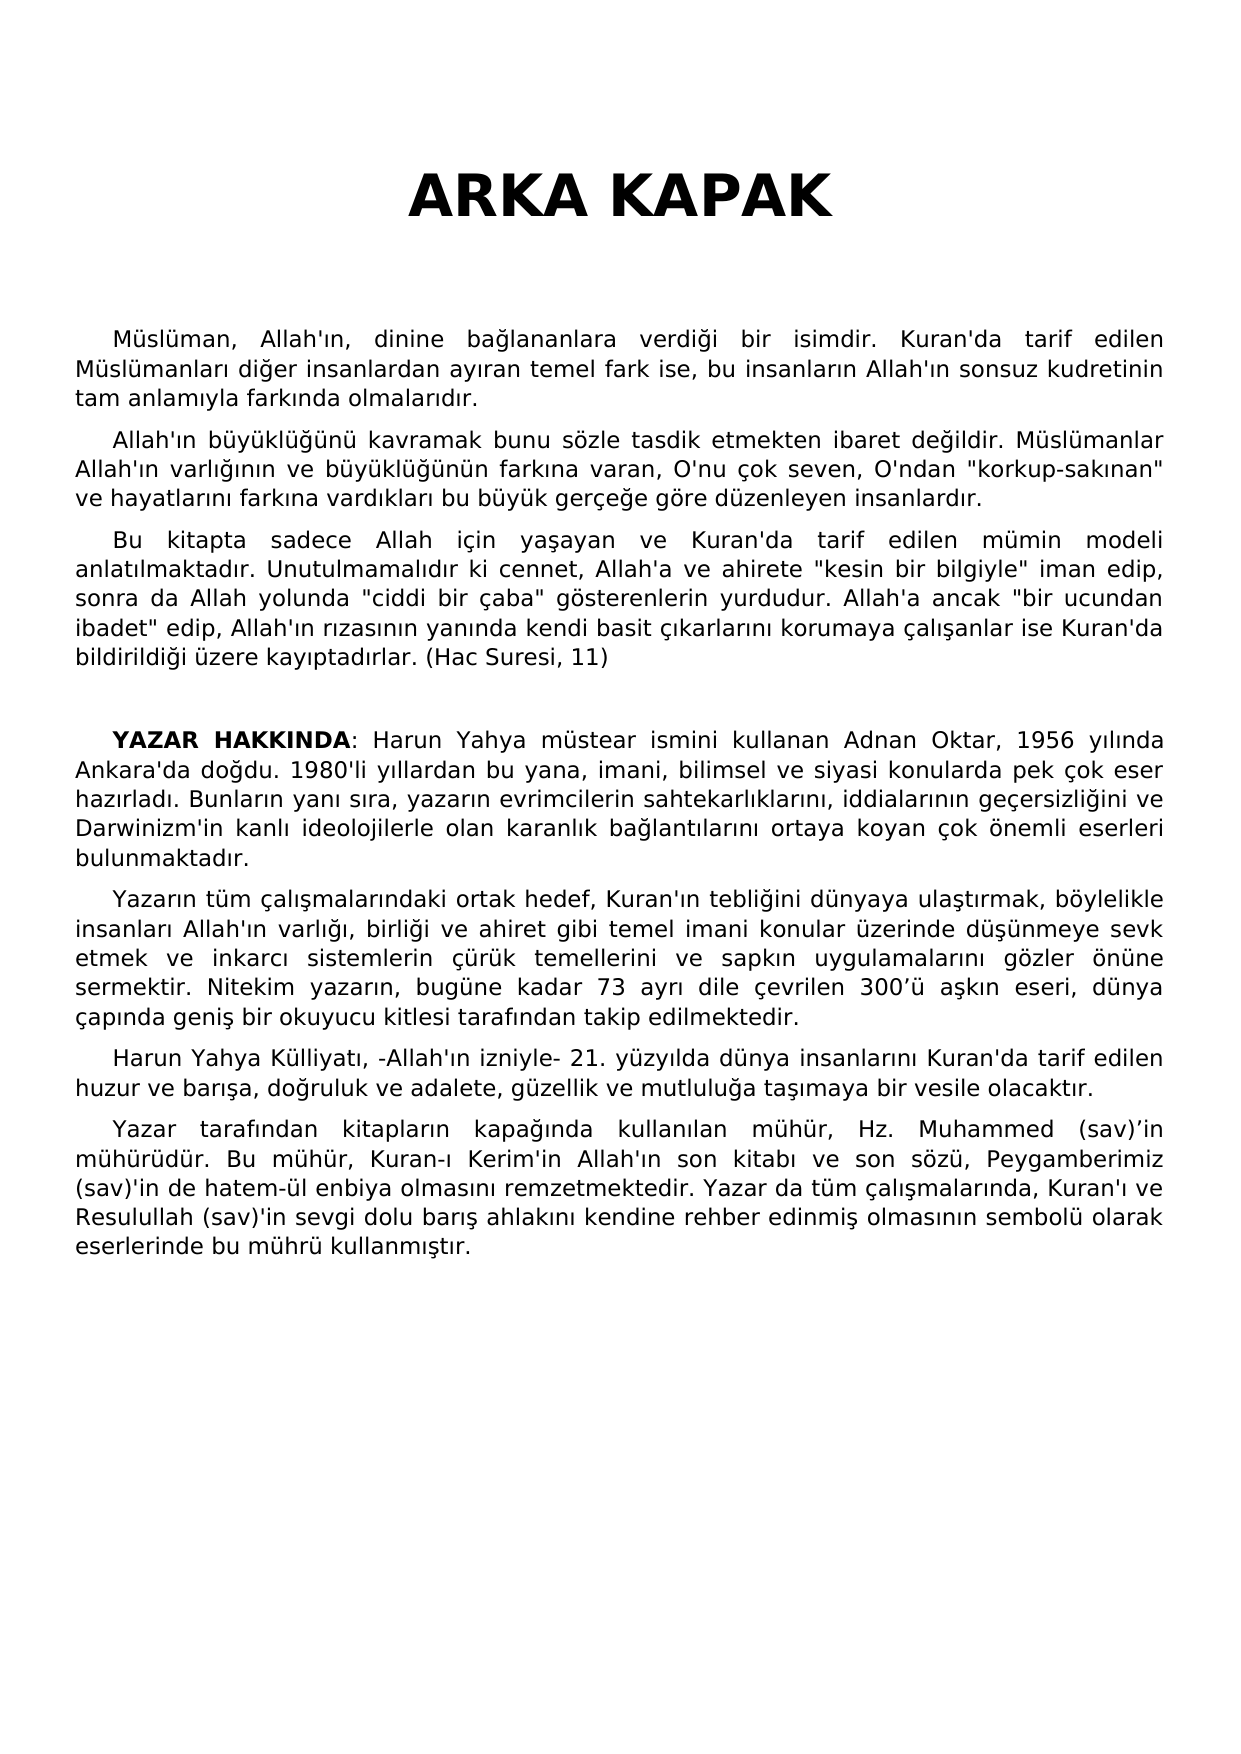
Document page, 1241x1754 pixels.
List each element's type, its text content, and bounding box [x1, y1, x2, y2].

text YAZAR HAKKINDA: Harun Yahya müstear ismini kullanan Adnan Oktar, 1956 yılında Ankara'da doğdu. 1980'li yıllardan bu yana, imani, bilimsel ve siyasi konularda pek çok eser hazırladı. Bunların yanı sıra, yazarın evrimcilerin sahtekarlıklarını, iddialarının geçersizliğini ve Darwinizm'in kanlı ideolojilerle olan karanlık bağlantılarını ortaya koyan çok önemli eserleri bulunmaktadır. [75, 728, 1165, 871]
text Bu kitapta sadece Allah için yaşayan ve Kuran'da tarif edilen mümin modeli anlatılmaktadır. Unutulmamalıdır ki cennet, Allah'a ve ahirete "kesin bir bilgiyle" iman edip, sonra da Allah yolunda "ciddi bir çaba" gösterenlerin yurdudur. Allah'a ancak "bir ucundan ibadet" edip, Allah'ın rızasının yanında kendi basit çıkarlarını korumaya çalışanlar ise Kuran'da bildirildiği üzere kayıptadırlar. (Hac Suresi, 11) [75, 527, 1165, 671]
text Allah'ın büyüklüğünü kavramak bunu sözle tasdik etmekten ibaret değildir. Müslümanlar Allah'ın varlığının ve büyüklüğünün farkına varan, O'nu çok seven, O'ndan "korkup-sakınan" ve hayatlarını farkına vardıkları bu büyük gerçeğe göre düzenleyen insanlardır. [75, 427, 1165, 512]
text Yazarın tüm çalışmalarındaki ortak hedef, Kuran'ın tebliğini dünyaya ulaştırmak, böylelikle insanları Allah'ın varlığı, birliği ve ahiret gibi temel imani konular üzerinde düşünmeye sevk etmek ve inkarcı sistemlerin çürük temellerini ve sapkın uygulamalarını gözler önüne sermektir. Nitekim yazarın, bugüne kadar 73 ayrı dile çevrilen 300’ü aşkın eseri, dünya çapında geniş bir okuyucu kitlesi tarafından takip edilmektedir. [75, 887, 1165, 1030]
text Müslüman, Allah'ın, dinine bağlananlara verdiği bir isimdir. Kuran'da tarif edilen Müslümanları diğer insanlardan ayıran temel fark ise, bu insanların Allah'ın sonsuz kudretinin tam anlamıyla farkında olmalarıdır. [75, 326, 1165, 412]
subtitle ARKA KAPAK [75, 162, 1165, 230]
text Harun Yahya Külliyatı, -Allah'ın izniyle- 21. yüzyılda dünya insanlarını Kuran'da tarif edilen huzur ve barışa, doğruluk ve adalete, güzellik ve mutluluğa taşımaya bir vesile olacaktır. [75, 1045, 1165, 1101]
text Yazar tarafından kitapların kapağında kullanılan mühür, Hz. Muhammed (sav)’in mühürüdür. Bu mühür, Kuran-ı Kerim'in Allah'ın son kitabı ve son sözü, Peygamberimiz (sav)'in de hatem-ül enbiya olmasını remzetmektedir. Yazar da tüm çalışmalarında, Kuran'ı ve Resulullah (sav)'in sevgi dolu barış ahlakını kendine rehber edinmiş olmasının sembolü olarak eserlerinde bu mührü kullanmıştır. [75, 1116, 1165, 1260]
